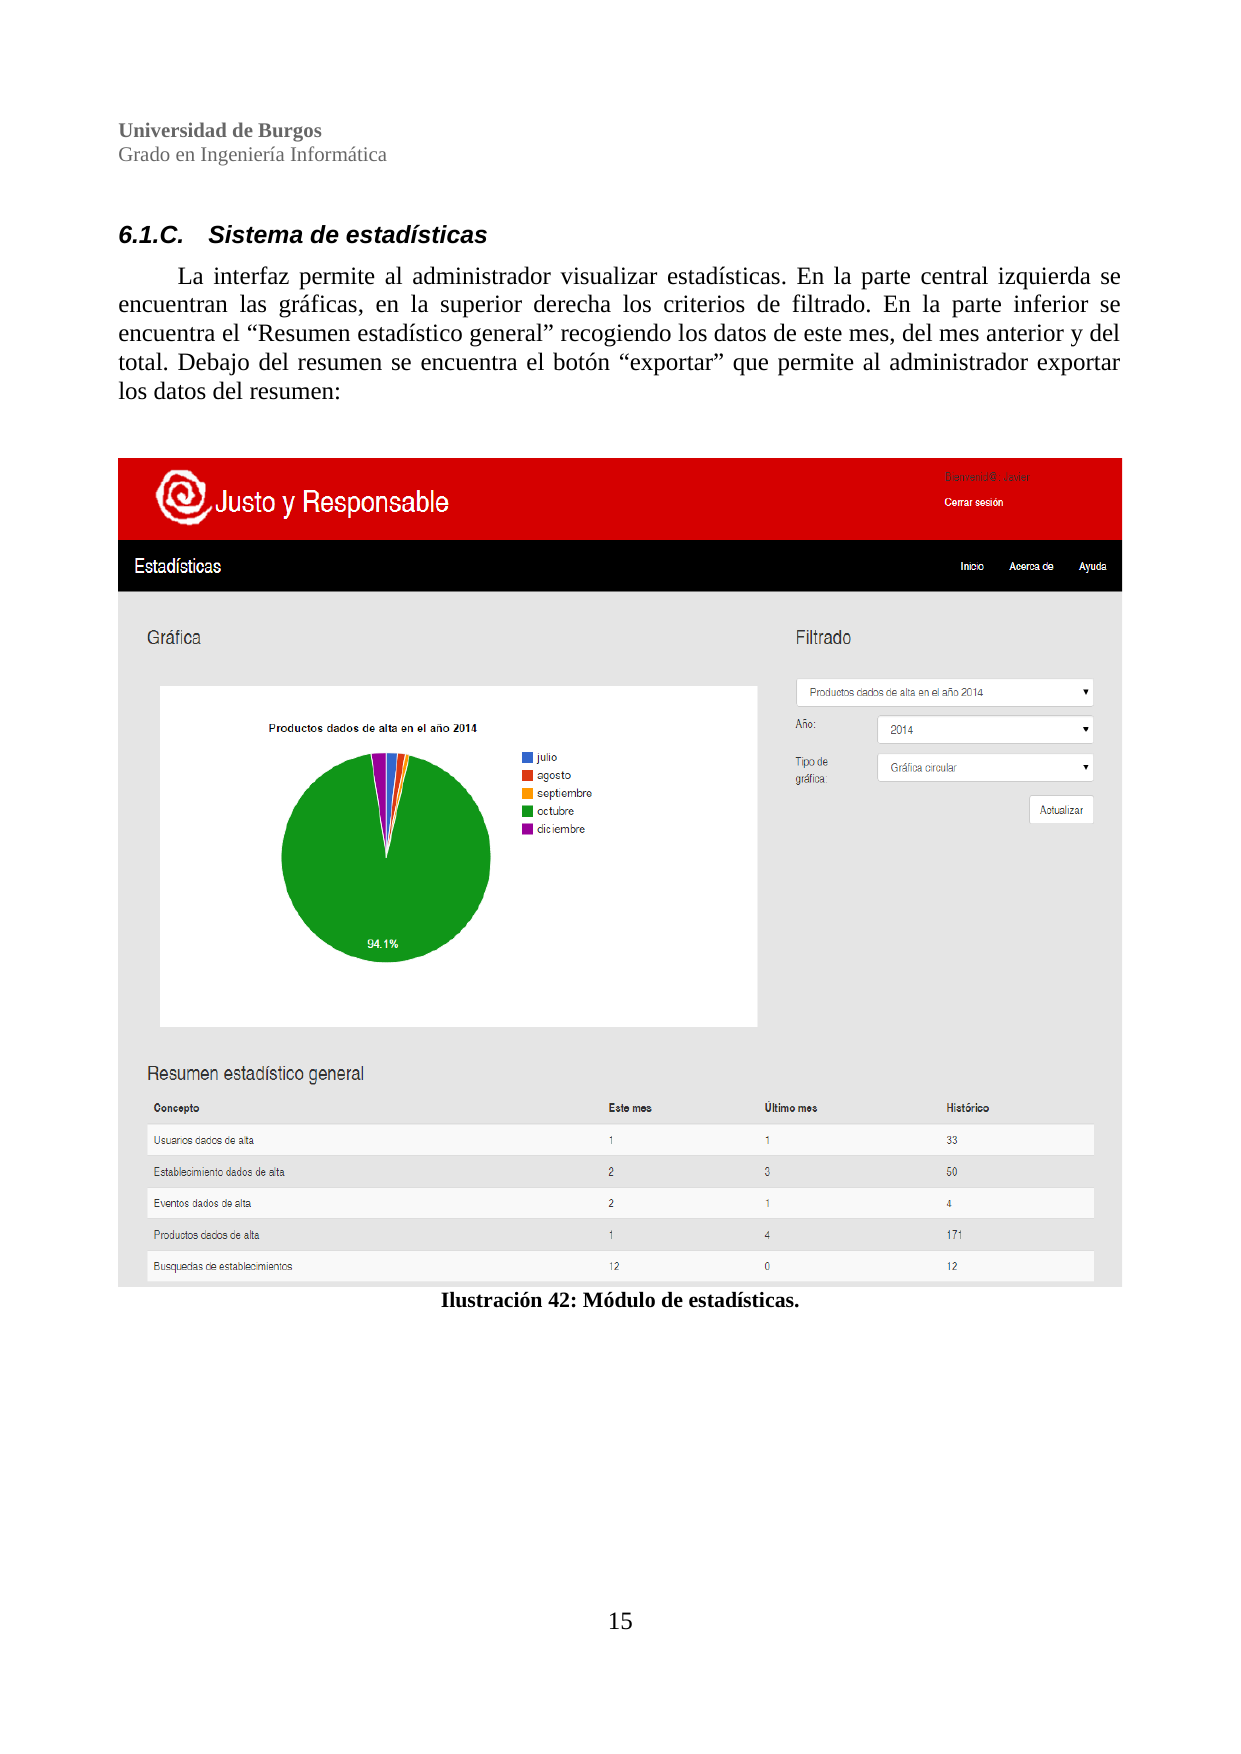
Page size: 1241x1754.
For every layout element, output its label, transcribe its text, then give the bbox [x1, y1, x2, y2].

subtitle Sistema de estadísticas [118, 221, 1122, 249]
picture [118, 458, 1123, 1287]
text La interfaz permite al administrador visualizar estadísticas. En la parte central izquierda se encuentran las gráficas, en la superior derecha los criterios de filtrado. En la parte inferior se encuentra el “Resumen estadístico general” recogiendo los datos de este mes, del mes anterior y del total. Debajo del resumen se encuentra el botón “exportar” que permite al administrador exportar los datos del resumen: [118, 261, 1122, 404]
text Ilustración 20: Módulo de estadísticas. [118, 1287, 1122, 1312]
